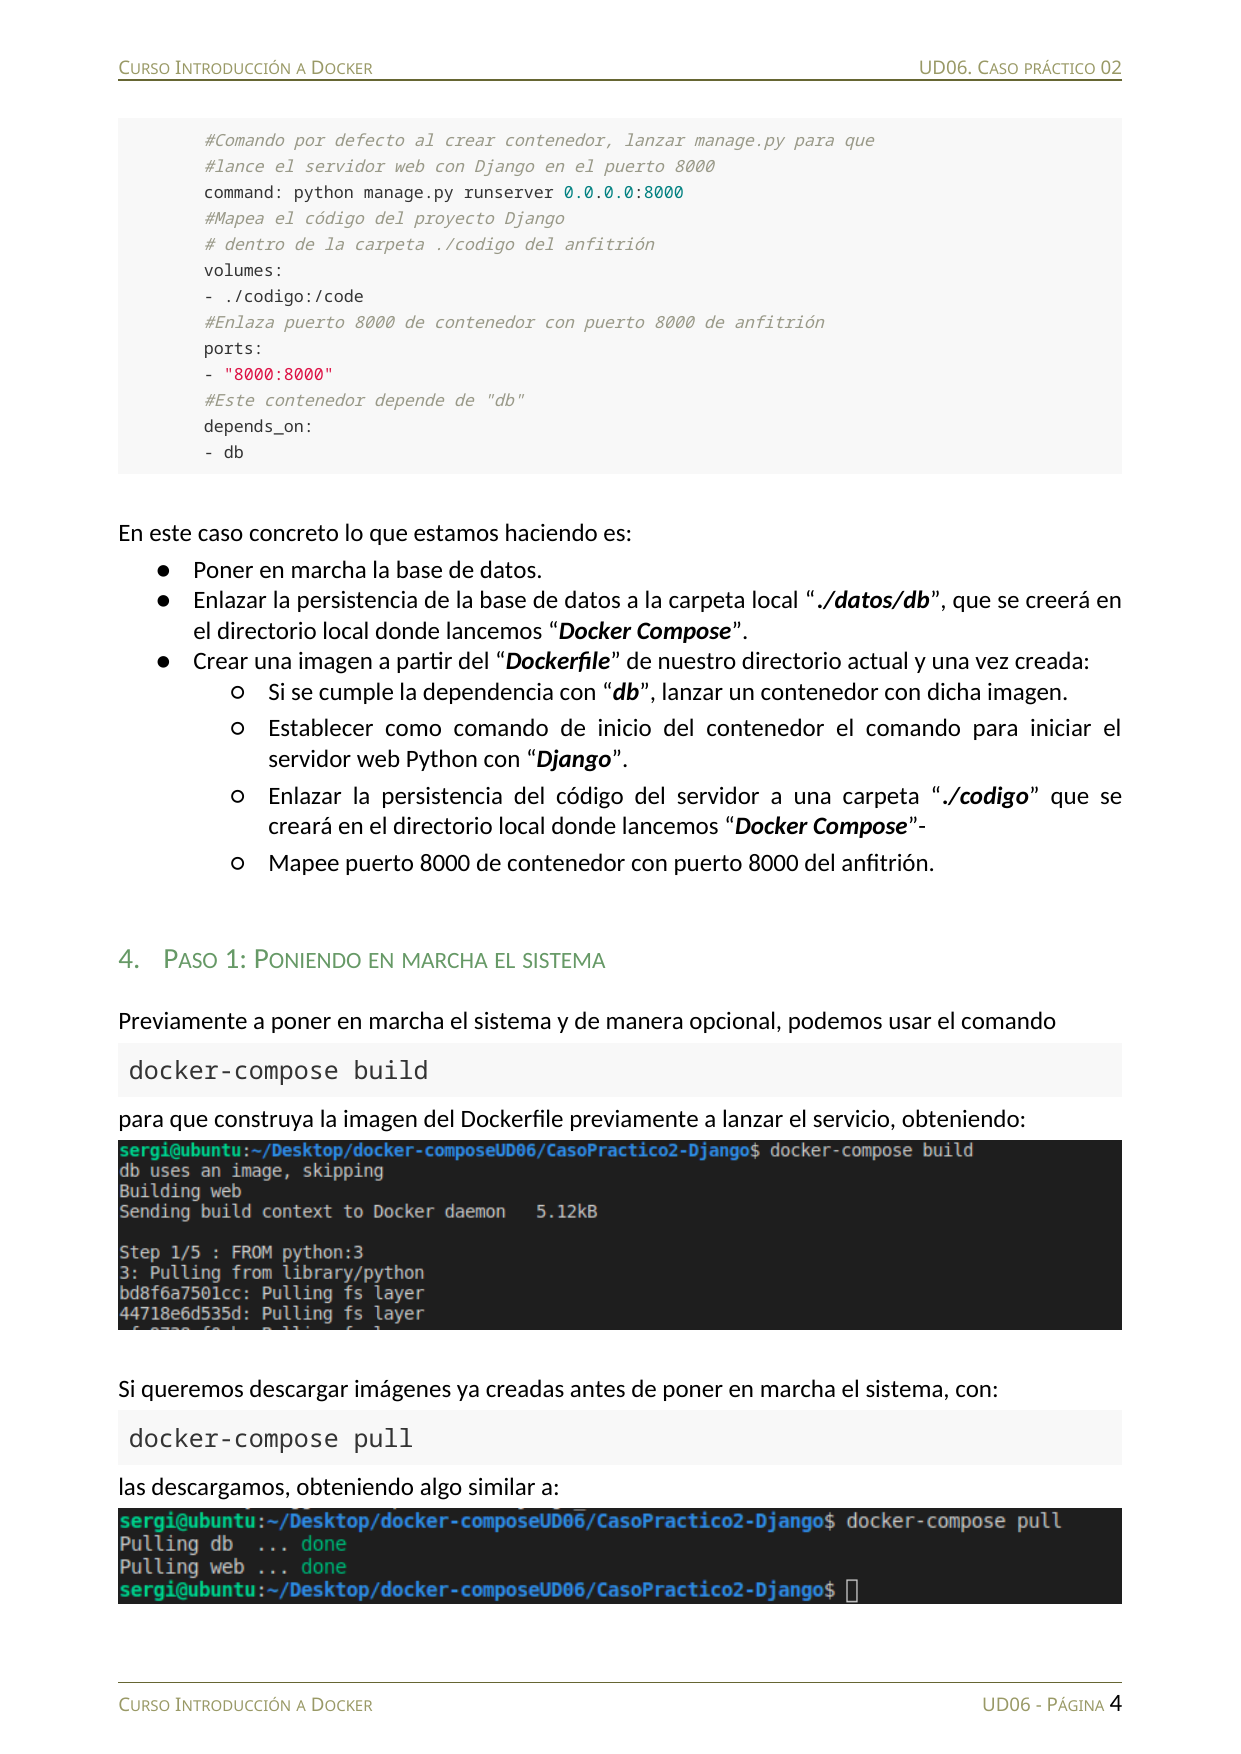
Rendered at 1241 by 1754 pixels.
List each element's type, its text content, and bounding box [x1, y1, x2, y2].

list Establecer como comando de inicio del contenedor el comando para iniciar el servidor web Python con “Django”. [231, 712, 1122, 773]
text Si queremos descargar imágenes ya creadas antes de poner en marcha el sistema, con: [118, 1373, 1122, 1404]
text para que construya la imagen del Dockerfile previamente a lanzar el servicio, obteniendo: [118, 1103, 1122, 1134]
table_header docker-compose pull [118, 1410, 1122, 1465]
subtitle Paso 1: Poniendo en marcha el sistema [118, 940, 1122, 975]
list Crear una imagen a partir del “Dockerfile” de nuestro directorio actual y una vez creada: [156, 646, 1122, 676]
picture [118, 1140, 1122, 1330]
list Enlazar la persistencia de la base de datos a la carpeta local “./datos/db”, que se creerá en el directorio local donde lancemos “Docker Compose”. [156, 584, 1122, 646]
text las descargamos, obteniendo algo similar a: [118, 1471, 1122, 1502]
list Poner en marcha la base de datos. [156, 554, 1122, 584]
list Si se cumple la dependencia con “db”, lanzar un contenedor con dicha imagen. [231, 676, 1122, 707]
list Enlazar la persistencia del código del servidor a una carpeta “./codigo” que se creará en el directorio local donde lancemos “Docker Compose”- [231, 780, 1122, 841]
table_header #Comando por defecto al crear contenedor, lanzar manage.py para que #lance el servidor web con Django en el puerto 8000 command: python manage.py runserver 0.0.0.0:8000 #Mapea el código del proyecto Django # dentro de la carpeta ./codigo del anfitrión volumes: - ./codigo:/code #Enlaza puerto 8000 de contenedor con puerto 8000 de anfitrión ports: - "8000:8000" #Este contenedor depende de "db" depends_on: - db [118, 118, 1122, 474]
text Previamente a poner en marcha el sistema y de manera opcional, podemos usar el comando [118, 1006, 1122, 1036]
table_header docker-compose build [118, 1043, 1122, 1097]
text En este caso concreto lo que estamos haciendo es: [118, 517, 1122, 547]
list Mapee puerto 8000 de contenedor con puerto 8000 del anfitrión. [231, 847, 1122, 878]
picture [118, 1508, 1122, 1604]
